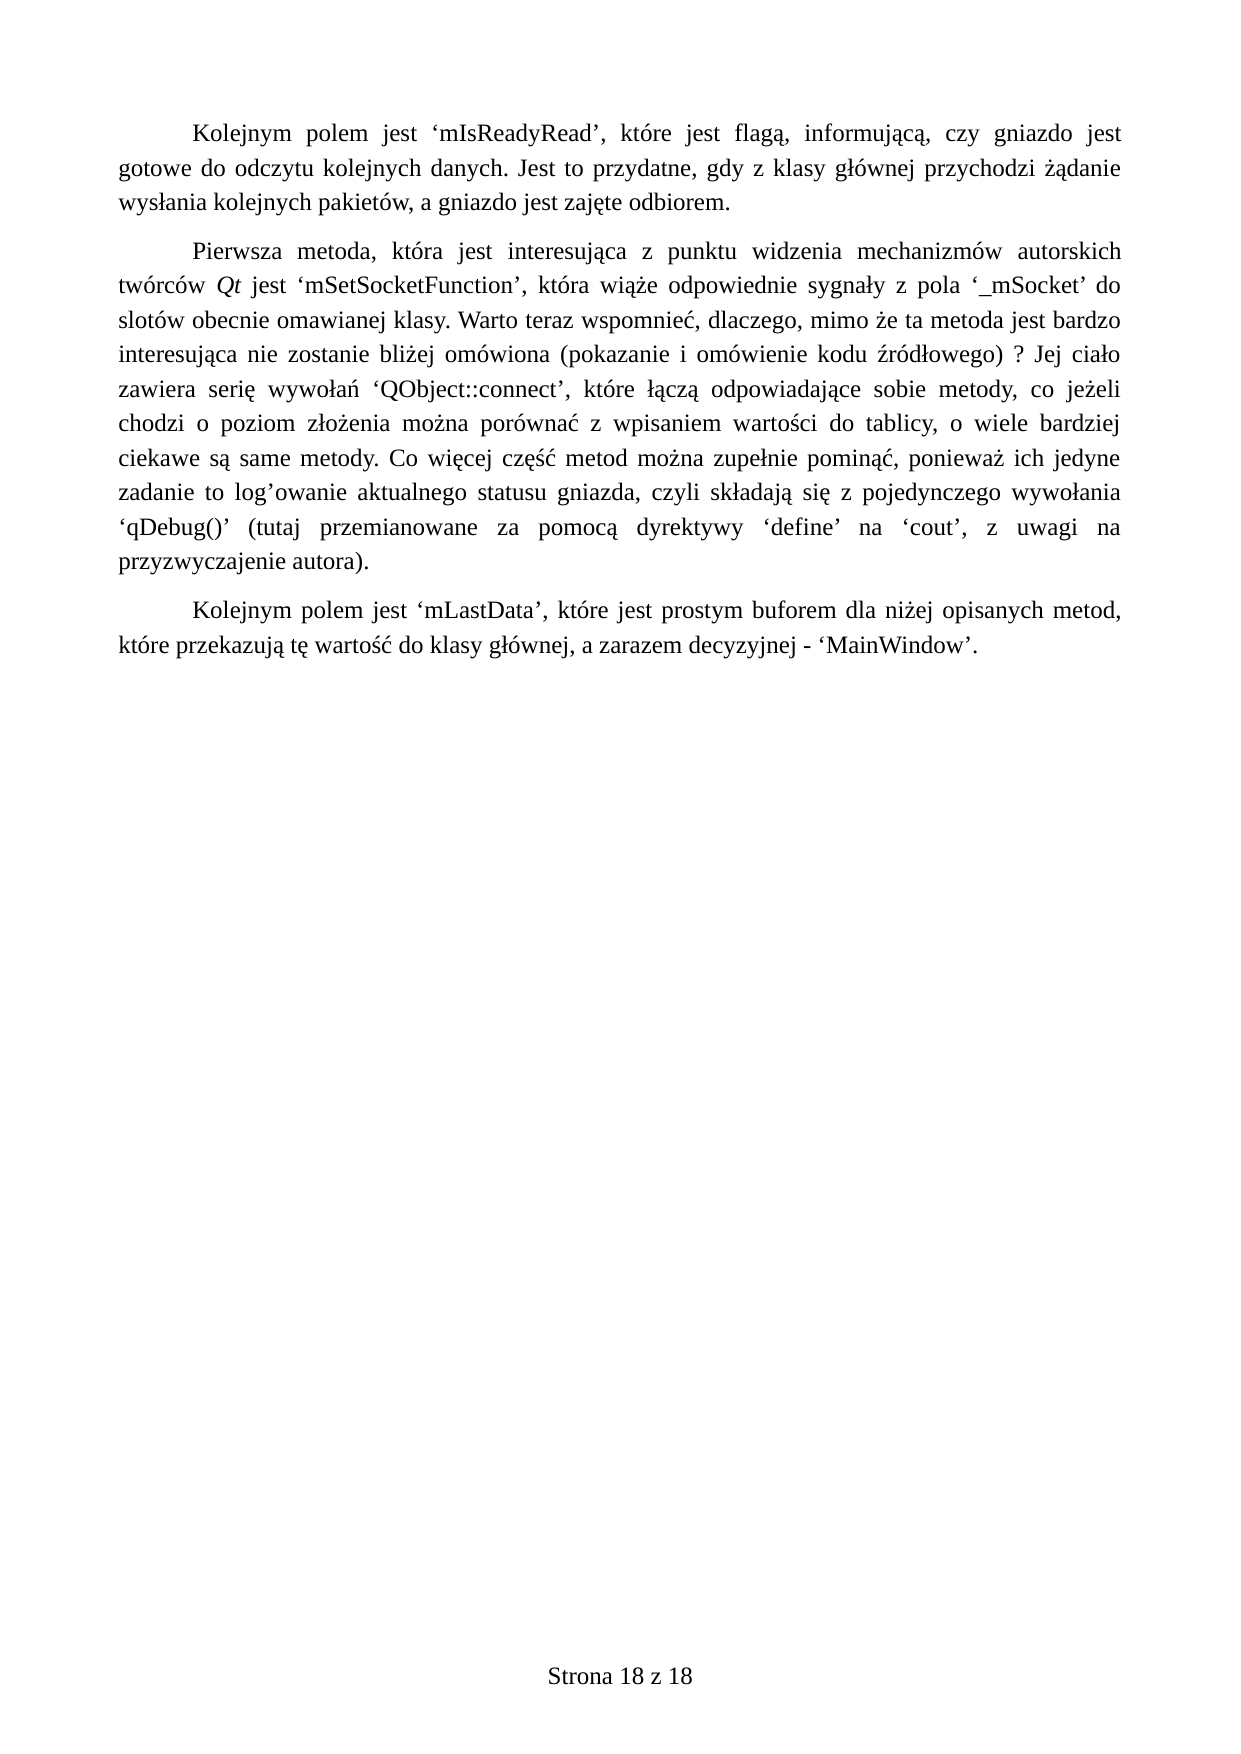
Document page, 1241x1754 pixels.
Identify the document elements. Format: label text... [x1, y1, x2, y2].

text Kolejnym polem jest ‘mLastData’, które jest prostym buforem dla niżej opisanych metod, które przekazują tę wartość do klasy głównej, a zarazem decyzyjnej - ‘MainWindow’. [118, 596, 1122, 659]
text Kolejnym polem jest ‘mIsReadyRead’, które jest flagą, informującą, czy gniazdo jest gotowe do odczytu kolejnych danych. Jest to przydatne, gdy z klasy głównej przychodzi żądanie wysłania kolejnych pakietów, a gniazdo jest zajęte odbiorem. [118, 118, 1122, 216]
text Pierwsza metoda, która jest interesująca z punktu widzenia mechanizmów autorskich twórców Qt jest ‘mSetSocketFunction’, która wiąże odpowiednie sygnały z pola ‘_mSocket’ do slotów obecnie omawianej klasy. Warto teraz wspomnieć, dlaczego, mimo że ta metoda jest bardzo interesująca nie zostanie bliżej omówiona (pokazanie i omówienie kodu źródłowego) ? Jej ciało zawiera serię wywołań ‘QObject::connect’, które łączą odpowiadające sobie metody, co jeżeli chodzi o poziom złożenia można porównać z wpisaniem wartości do tablicy, o wiele bardziej ciekawe są same metody. Co więcej część metod można zupełnie pominąć, ponieważ ich jedyne zadanie to log’owanie aktualnego statusu gniazda, czyli składają się z pojedynczego wywołania ‘qDebug()’ (tutaj przemianowane za pomocą dyrektywy ‘define’ na ‘cout’, z uwagi na przyzwyczajenie autora). [118, 236, 1122, 575]
